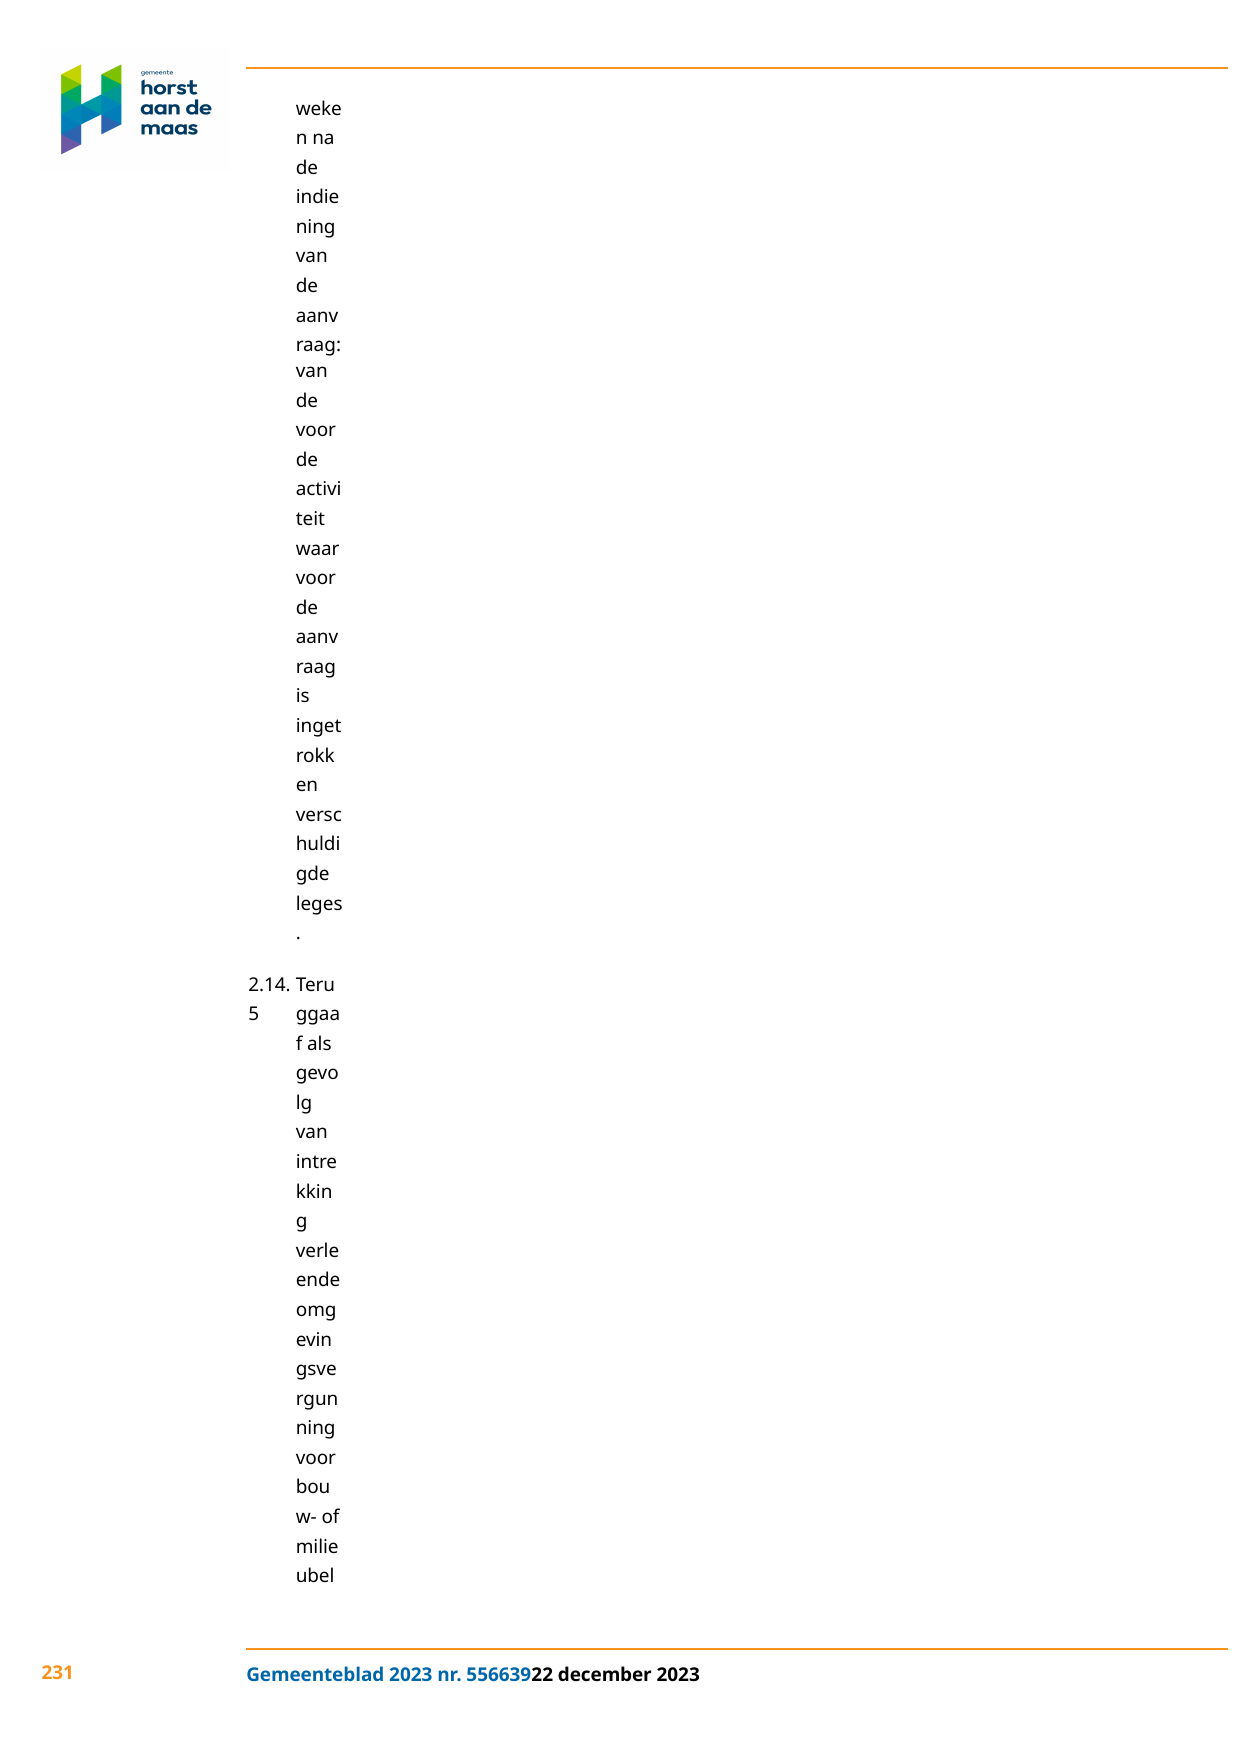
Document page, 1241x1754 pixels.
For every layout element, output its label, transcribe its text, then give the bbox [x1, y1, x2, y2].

table_cell [248, 945, 296, 971]
table_cell [248, 357, 296, 945]
table_cell [343, 971, 391, 1588]
table_cell [296, 945, 343, 971]
table_cell [343, 95, 391, 357]
table_cell weken na de indiening van de aanvraag: [296, 95, 343, 357]
picture [41, 47, 231, 172]
table_cell Teruggaaf als gevolg van intrekking verleende omgevingsvergunning voor bouw- of milieubel [296, 971, 343, 1588]
table_cell [343, 945, 391, 971]
table_cell [343, 357, 391, 945]
table_cell 2.14.5 [248, 971, 296, 1588]
table_cell [248, 95, 296, 357]
table_cell van de voor de activiteit waarvoor de aanvraag is ingetrokken verschuldigde leges. [296, 357, 343, 945]
